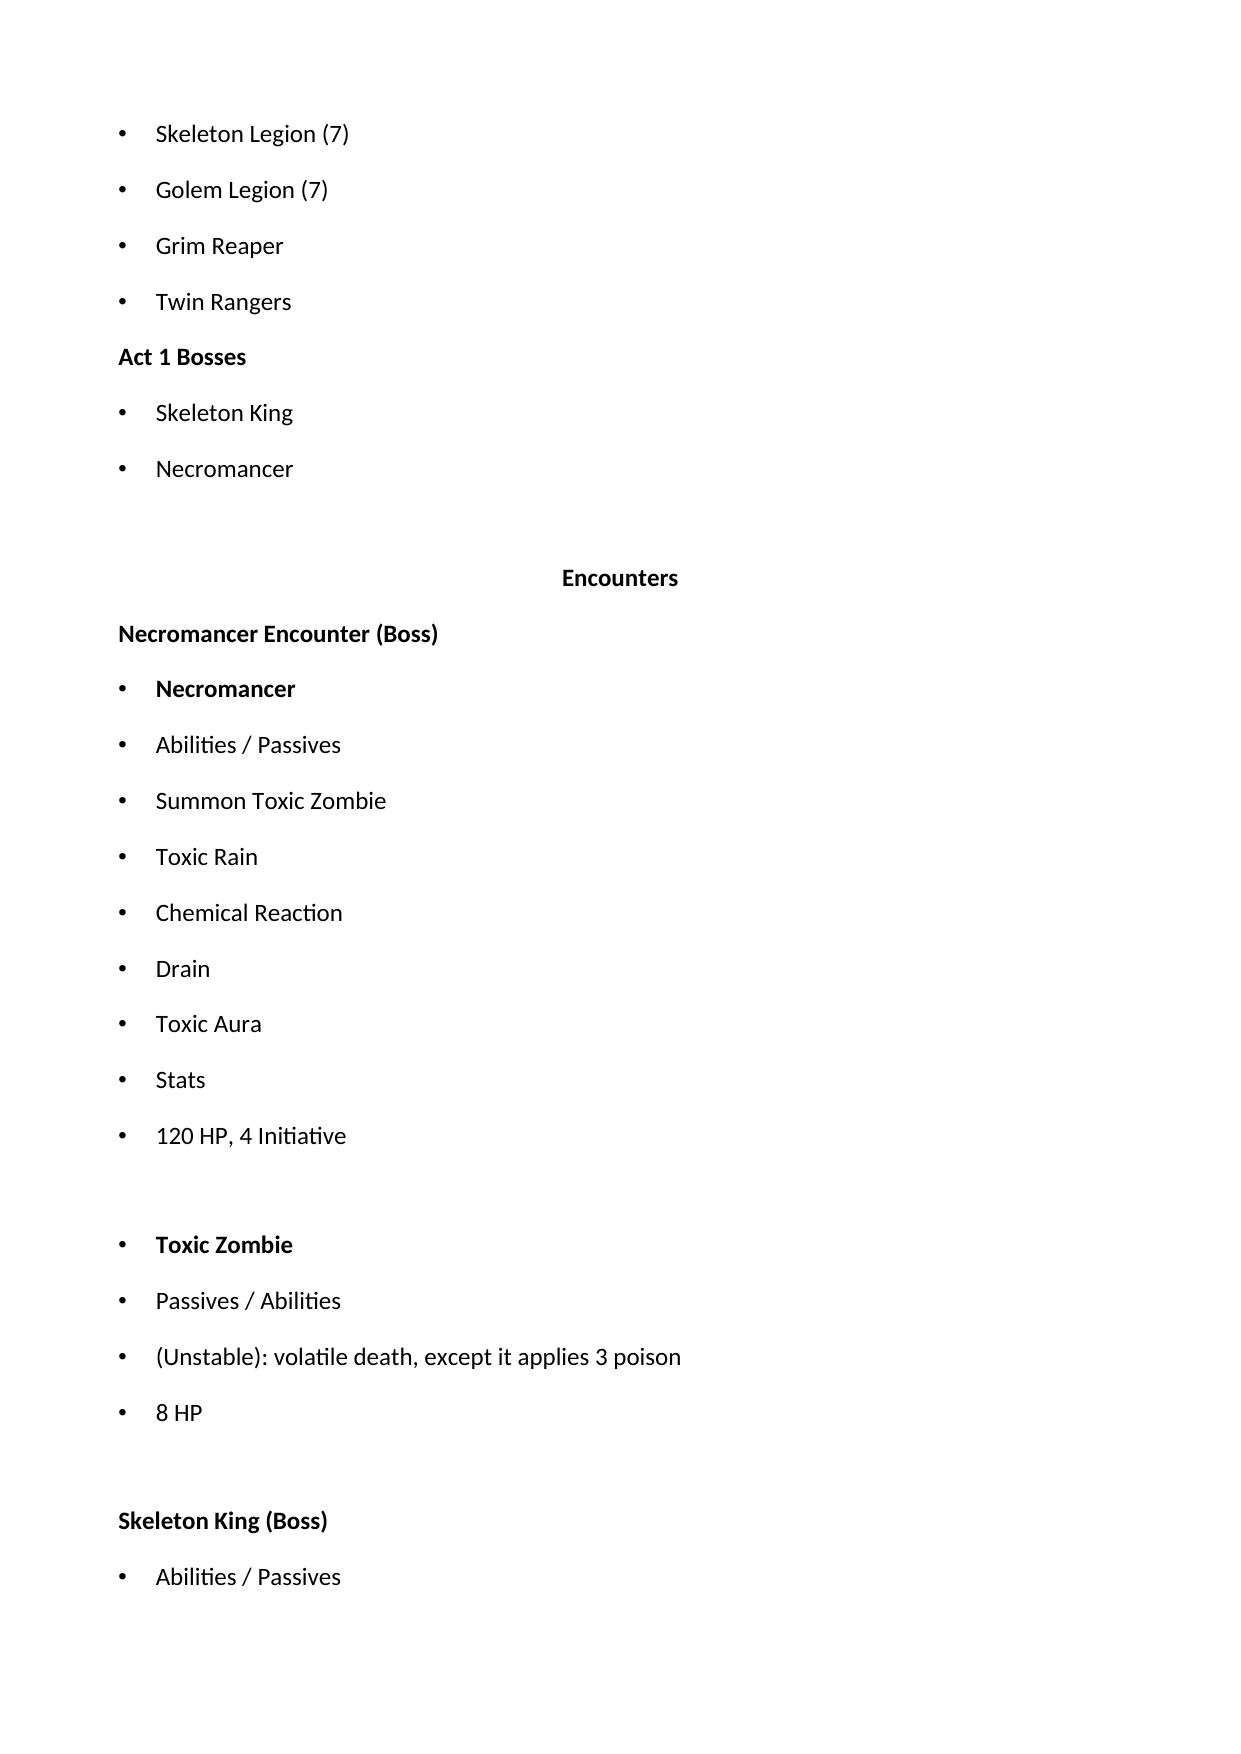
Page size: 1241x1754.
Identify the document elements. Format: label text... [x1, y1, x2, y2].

list Golem Legion (7) [81, 174, 1122, 204]
list Grim Reaper [81, 230, 1122, 260]
list Toxic Rain [81, 841, 1122, 872]
text Encounters [118, 562, 1122, 592]
list Skeleton Legion (7) [81, 118, 1122, 149]
list 8 HP [81, 1397, 1122, 1427]
text Act 1 Bosses [118, 341, 1122, 372]
list (Unstable): volatile death, except it applies 3 poison [81, 1341, 1122, 1371]
list Toxic Aura [81, 1009, 1122, 1039]
text Skeleton King (Boss) [118, 1506, 1122, 1536]
list Passives / Abilities [81, 1285, 1122, 1316]
list Necromancer [81, 453, 1122, 484]
list Stats [81, 1064, 1122, 1095]
list Abilities / Passives [81, 729, 1122, 760]
list Twin Rangers [81, 286, 1122, 316]
list Chemical Reaction [81, 897, 1122, 927]
list Abilities / Passives [81, 1561, 1122, 1592]
list Drain [81, 953, 1122, 983]
list Summon Toxic Zombie [81, 785, 1122, 816]
list Skeleton King [81, 397, 1122, 428]
text Necromancer Encounter (Boss) [118, 618, 1122, 648]
list Necromancer [81, 674, 1122, 704]
list Toxic Zombie [81, 1229, 1122, 1260]
list 120 HP, 4 Initiative [81, 1120, 1122, 1151]
